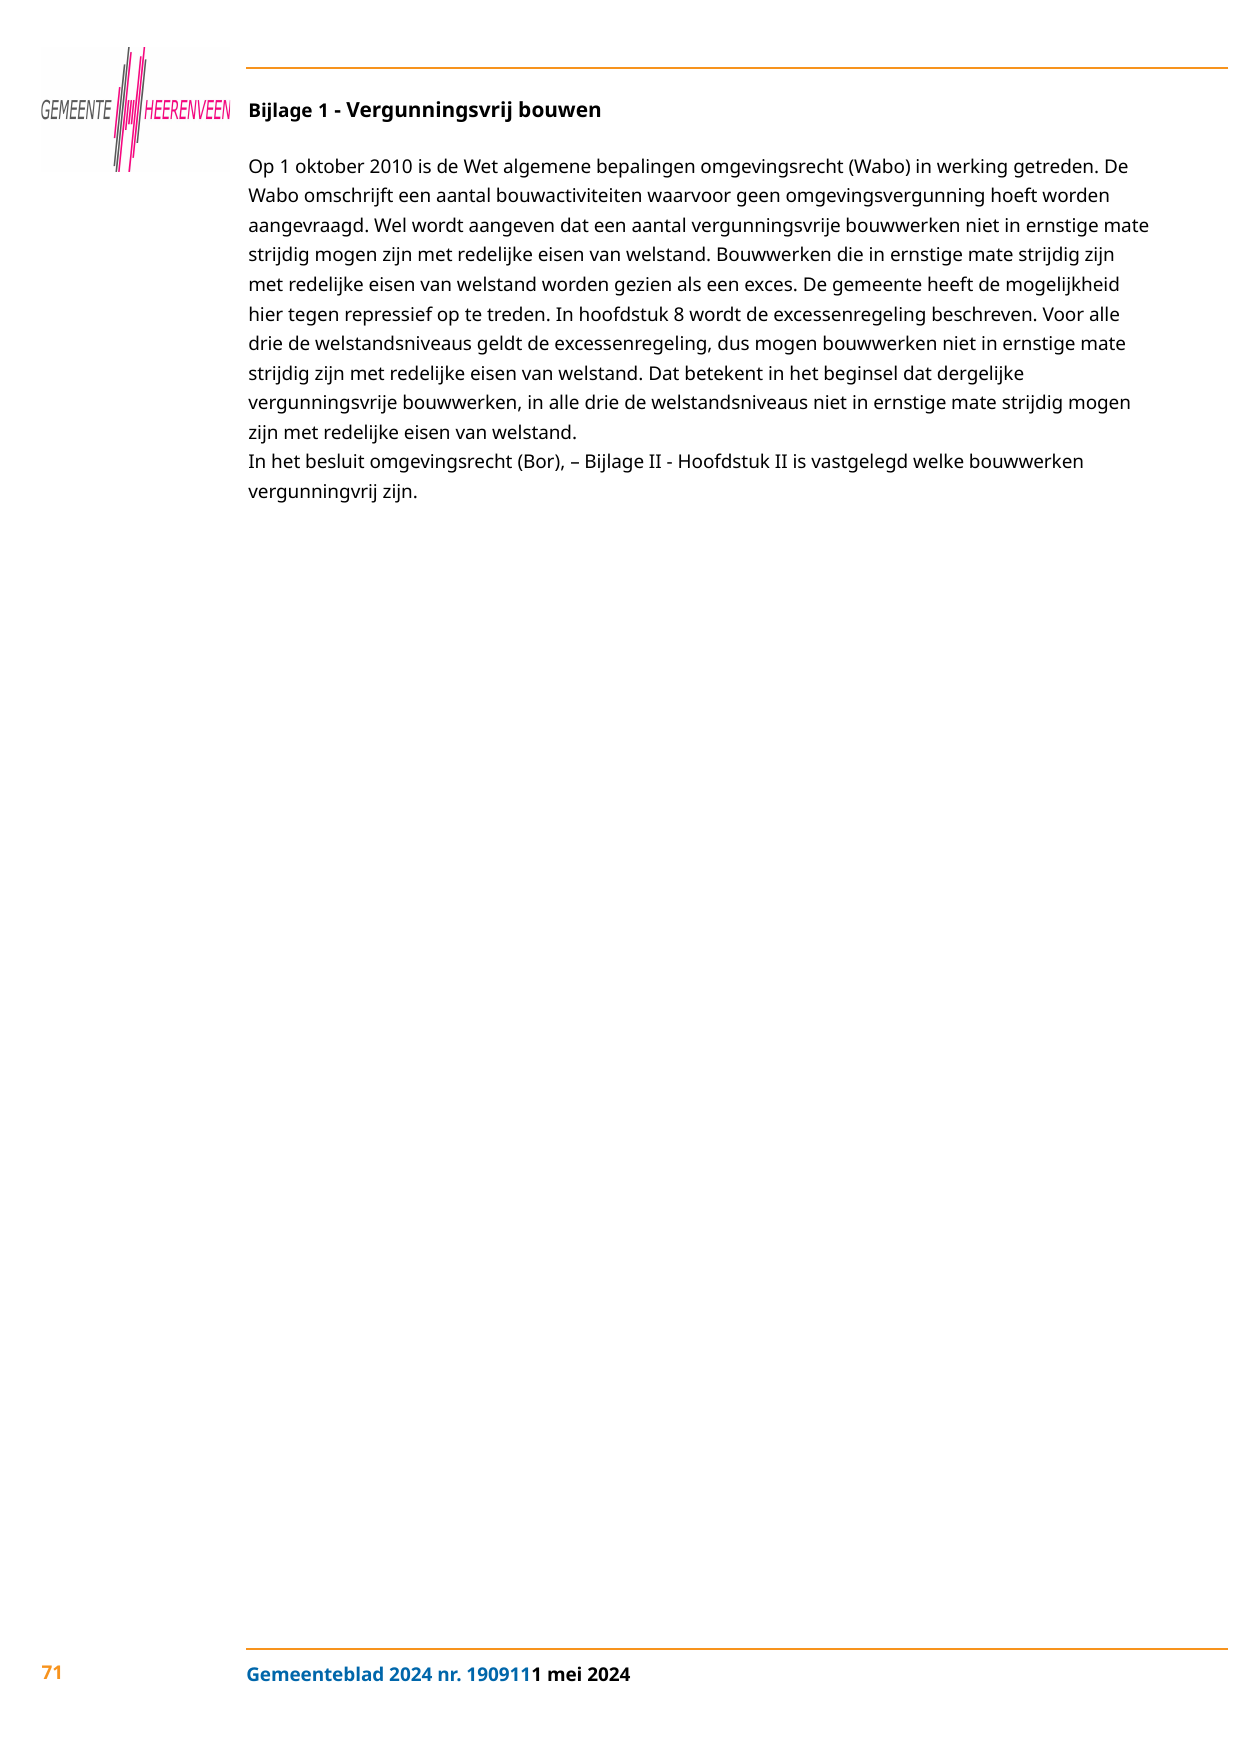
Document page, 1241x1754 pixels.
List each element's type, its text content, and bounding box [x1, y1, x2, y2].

text Bijlage 1 - Vergunningsvrij bouwen [248, 95, 1152, 123]
picture [41, 47, 231, 172]
text Op 1 oktober 2010 is de Wet algemene bepalingen omgevingsrecht (Wabo) in werking getreden. De Wabo omschrijft een aantal bouwactiviteiten waarvoor geen omgevingsvergunning hoeft worden aangevraagd. Wel wordt aangeven dat een aantal vergunningsvrije bouwwerken niet in ernstige mate strijdig mogen zijn met redelijke eisen van welstand. Bouwwerken die in ernstige mate strijdig zijn met redelijke eisen van welstand worden gezien als een exces. De gemeente heeft de mogelijkheid hier tegen repressief op te treden. In hoofdstuk 8 wordt de excessenregeling beschreven. Voor alle drie de welstandsniveaus geldt de excessenregeling, dus mogen bouwwerken niet in ernstige mate strijdig zijn met redelijke eisen van welstand. Dat betekent in het beginsel dat dergelijke vergunningsvrije bouwwerken, in alle drie de welstandsniveaus niet in ernstige mate strijdig mogen zijn met redelijke eisen van welstand. [248, 153, 1152, 445]
text In het besluit omgevingsrecht (Bor), – Bijlage II - Hoofdstuk II is vastgelegd welke bouwwerken vergunningvrij zijn. [248, 449, 1152, 504]
